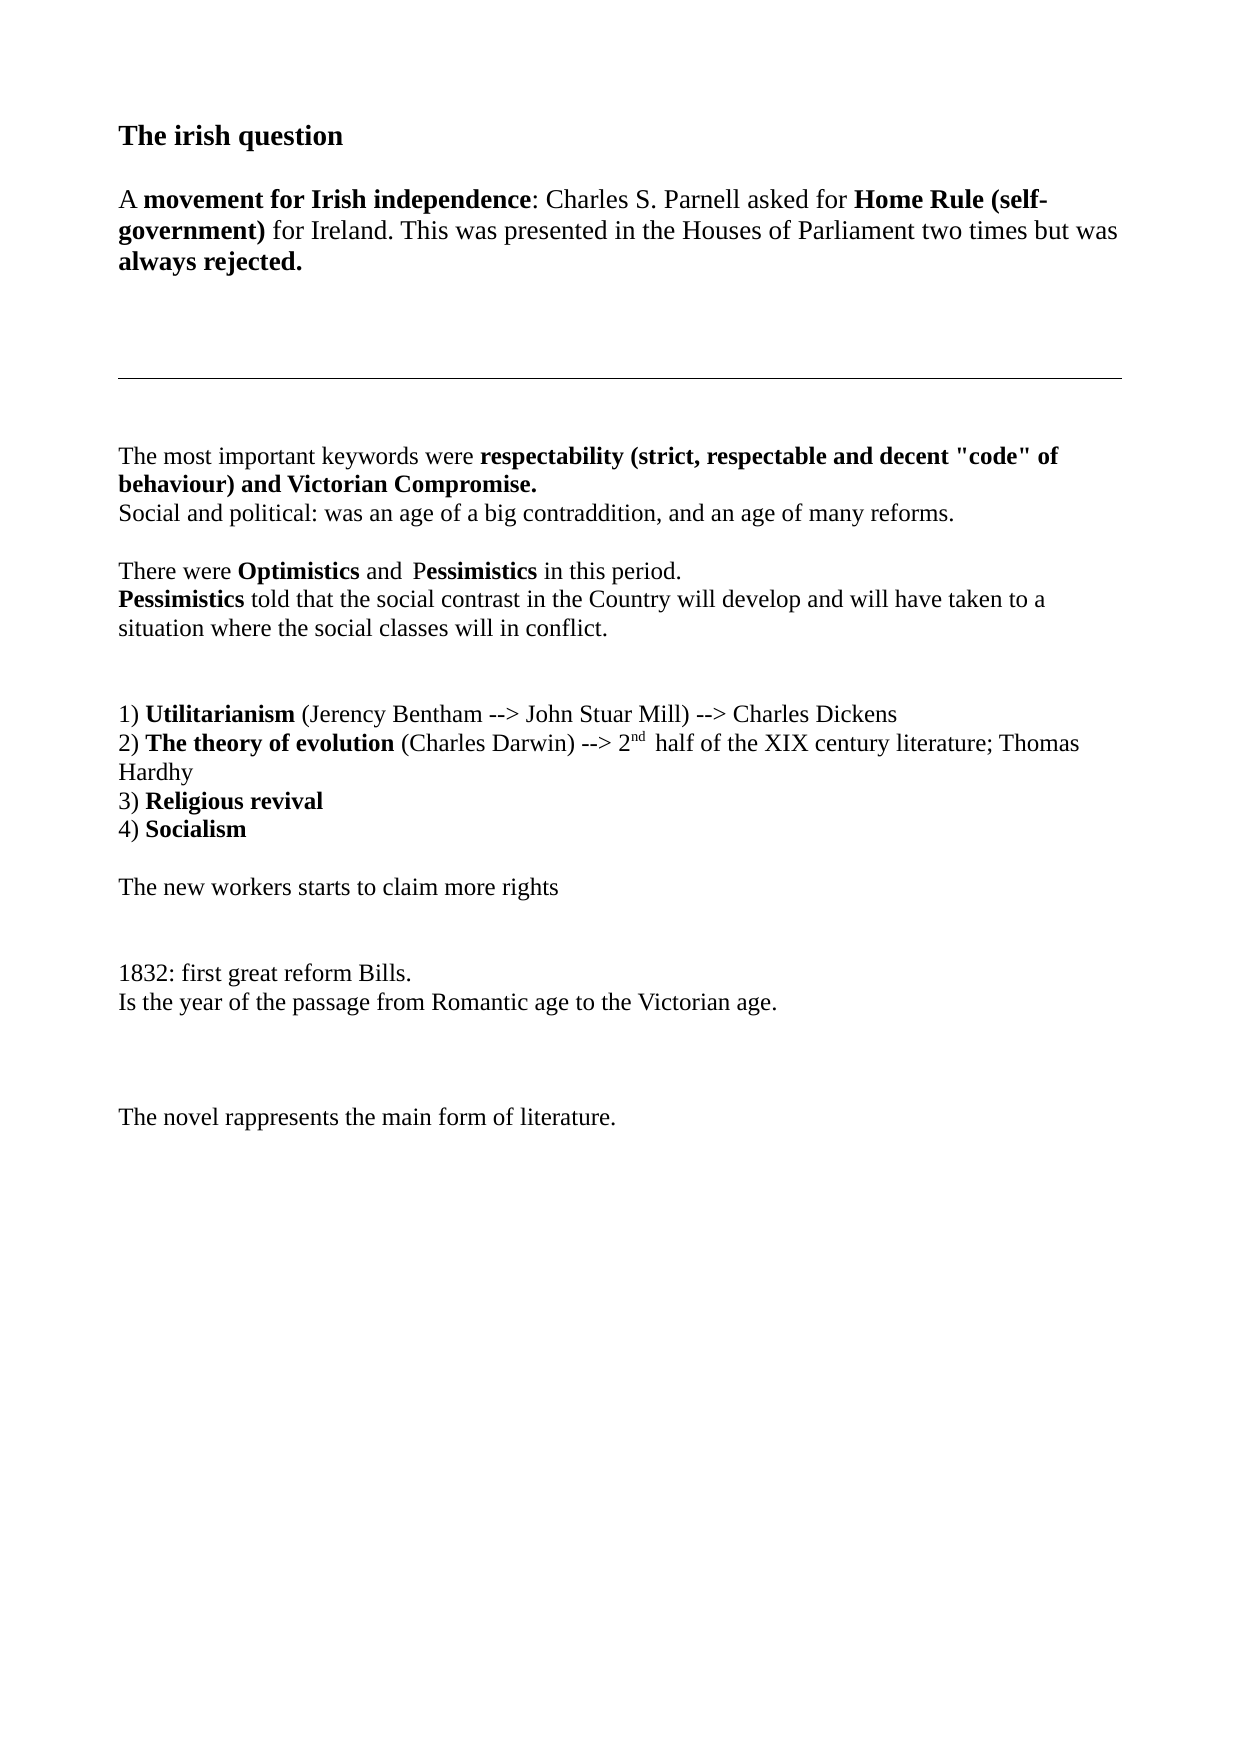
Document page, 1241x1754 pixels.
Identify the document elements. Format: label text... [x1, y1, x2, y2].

text 4) Socialism [118, 814, 1122, 843]
text 1) Utilitarianism (Jerency Bentham --> John Stuar Mill) --> Charles Dickens [118, 699, 1122, 728]
text The novel rappresents the main form of literature. [118, 1102, 1122, 1131]
text The new workers starts to claim more rights [118, 872, 1122, 901]
text 1832: first great reform Bills. [118, 958, 1122, 987]
text always rejected. [118, 245, 1122, 276]
text Social and political: was an age of a big contraddition, and an age of many reforms. [118, 498, 1122, 527]
text There were Optimistics and Pessimistics in this period. [118, 556, 1122, 584]
text The irish question [118, 118, 1122, 152]
text A movement for Irish independence: Charles S. Parnell asked for Home Rule (self-government) for Ireland. This was presented in the Houses of Parliament two times but was [118, 183, 1122, 245]
text 2) The theory of evolution (Charles Darwin) --> 2nd half of the XIX century literature; Thomas Hardhy [118, 728, 1122, 786]
text The most important keywords were respectability (strict, respectable and decent "code" of behaviour) and Victorian Compromise. [118, 441, 1122, 498]
text Is the year of the passage from Romantic age to the Victorian age. [118, 987, 1122, 1016]
text Pessimistics told that the social contrast in the Country will develop and will have taken to a situation where the social classes will in conflict. [118, 584, 1122, 642]
text 3) Religious revival [118, 786, 1122, 814]
